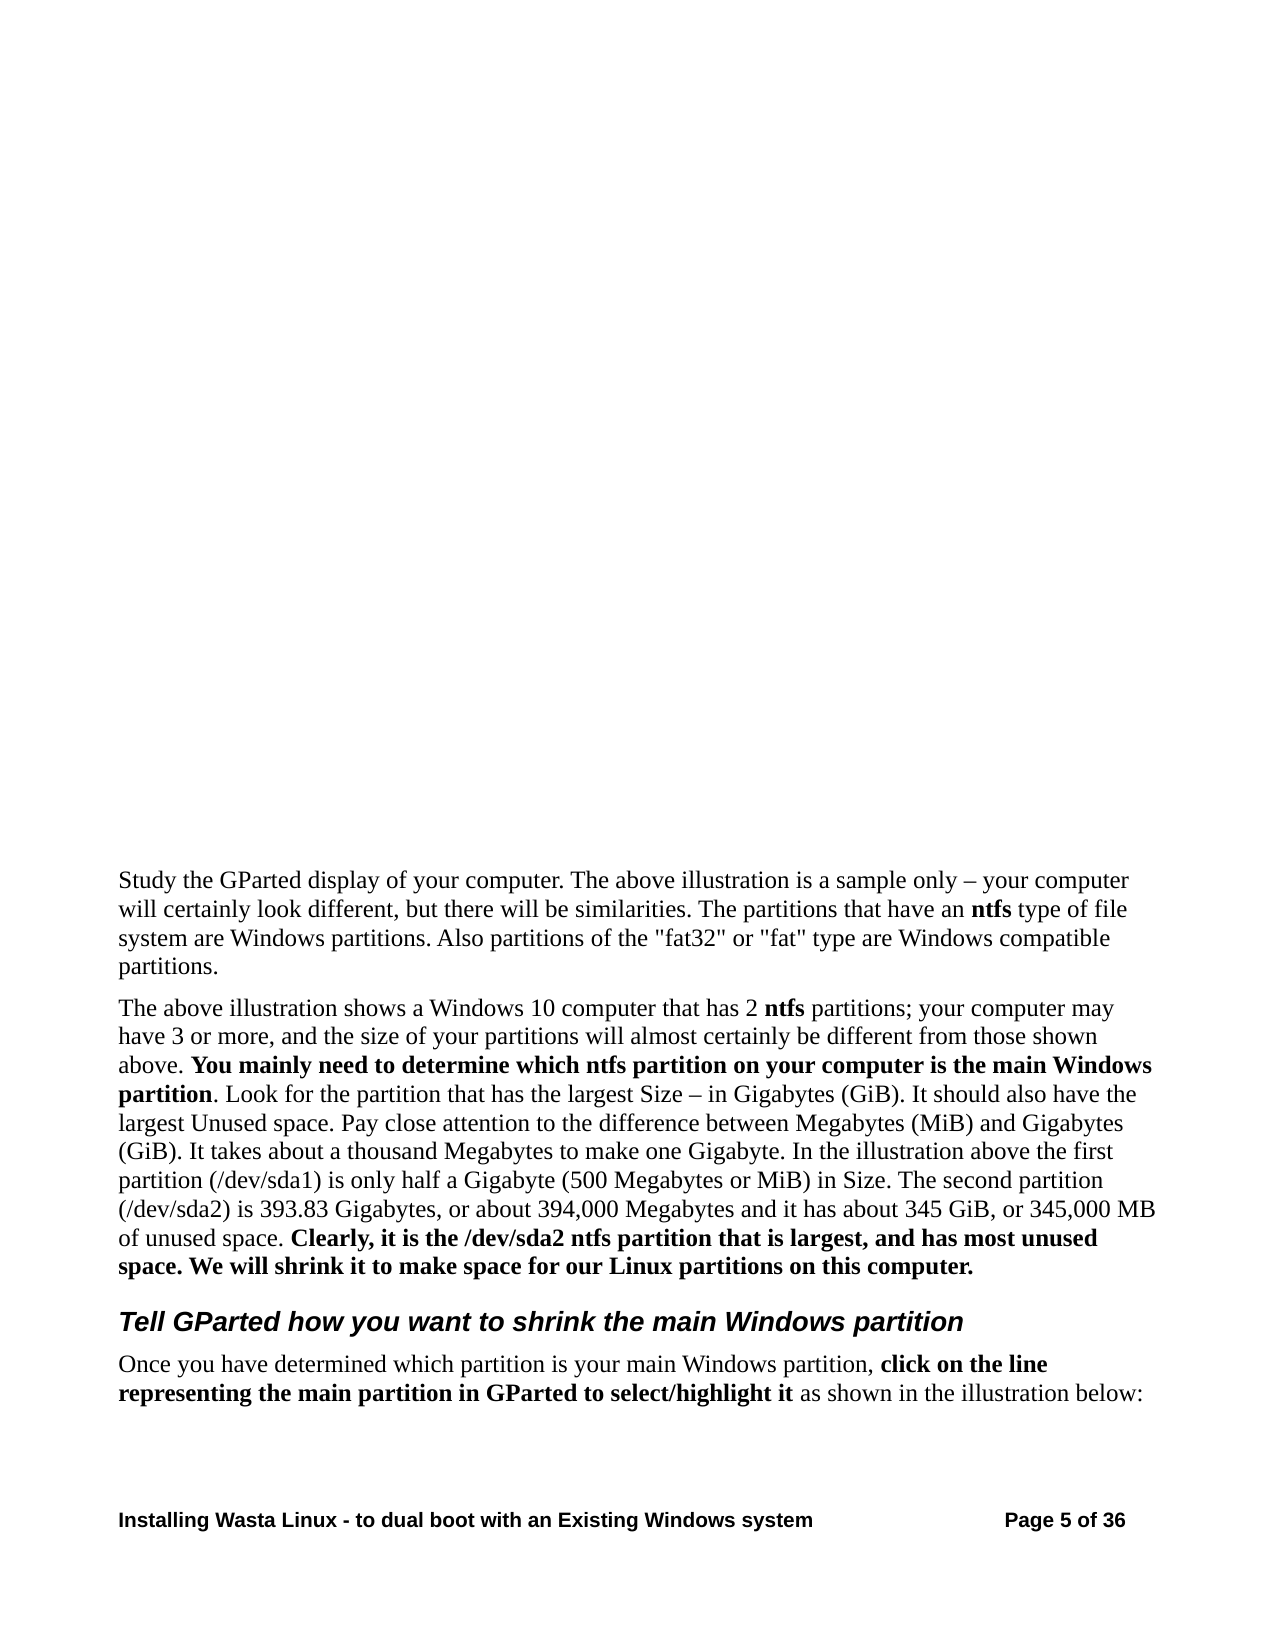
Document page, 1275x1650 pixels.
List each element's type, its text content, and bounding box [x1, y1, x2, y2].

subtitle Tell GParted how you want to shrink the main Windows partition [118, 1305, 1157, 1337]
text The above illustration shows a Windows 10 computer that has 2 ntfs partitions; your computer may have 3 or more, and the size of your partitions will almost certainly be different from those shown above. You mainly need to determine which ntfs partition on your computer is the main Windows partition. Look for the partition that has the largest Size – in Gigabytes (GiB). It should also have the largest Unused space. Pay close attention to the difference between Megabytes (MiB) and Gigabytes (GiB). It takes about a thousand Megabytes to make one Gigabyte. In the illustration above the first partition (/dev/sda1) is only half a Gigabyte (500 Megabytes or MiB) in Size. The second partition (/dev/sda2) is 393.83 Gigabytes, or about 394,000 Megabytes and it has about 345 GiB, or 345,000 MB of unused space. Clearly, it is the /dev/sda2 ntfs partition that is largest, and has most unused space. We will shrink it to make space for our Linux partitions on this computer. [118, 993, 1157, 1280]
text Once you have determined which partition is your main Windows partition, click on the line representing the main partition in GParted to select/highlight it as shown in the illustration below: [118, 1349, 1157, 1407]
text Study the GParted display of your computer. The above illustration is a sample only – your computer will certainly look different, but there will be similarities. The partitions that have an ntfs type of file system are Windows partitions. Also partitions of the "fat32" or "fat" type are Windows compatible partitions. [118, 865, 1157, 980]
